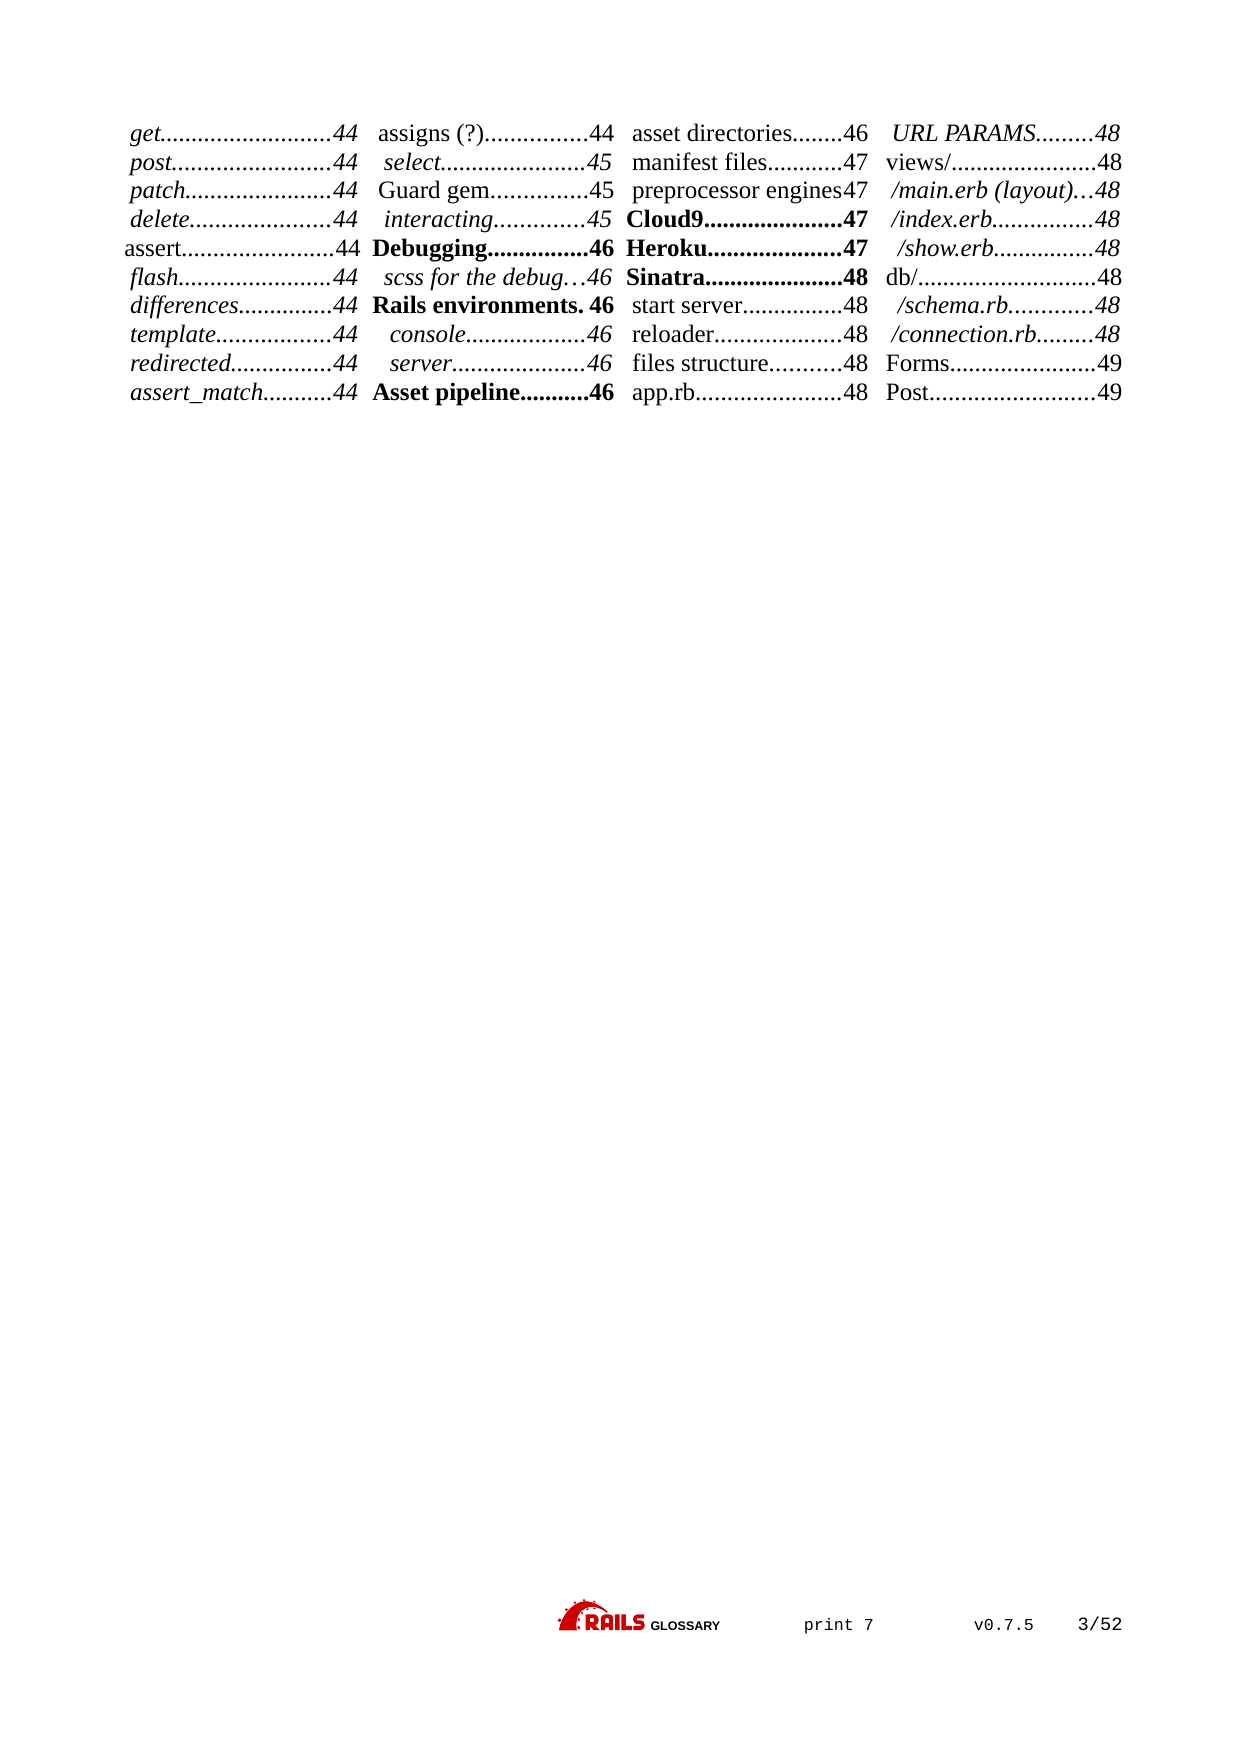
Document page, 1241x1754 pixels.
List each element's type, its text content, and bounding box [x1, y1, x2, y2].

text assigns (?) 44 [378, 118, 614, 147]
text differences 44 [130, 291, 360, 319]
text get 44 [130, 118, 360, 147]
text interacting 45 [384, 204, 614, 233]
text patch 44 [130, 176, 360, 204]
text template 44 [130, 319, 360, 348]
text server 46 [389, 348, 614, 377]
text assert 44 [124, 233, 360, 262]
text post 44 [130, 147, 360, 176]
text Debugging 46 [372, 233, 614, 262]
text delete 44 [130, 204, 360, 233]
text Post 49 [886, 377, 1122, 406]
text assert_match 44 [130, 377, 360, 406]
text /index.erb 48 [891, 204, 1122, 233]
text Asset pipeline 46 [372, 377, 614, 406]
text Cloud9 47 [626, 204, 868, 233]
text select 45 [384, 147, 614, 176]
text Rails environments 46 [372, 291, 614, 319]
text /show.erb 48 [891, 233, 1122, 262]
text URL PARAMS 48 [891, 118, 1122, 147]
text db/ 48 [886, 262, 1122, 291]
text Forms 49 [886, 348, 1122, 377]
text scss for the debug 46 [384, 262, 614, 291]
text /connection.rb 48 [891, 319, 1122, 348]
text asset directories 46 [632, 118, 868, 147]
text app.rb 48 [632, 377, 868, 406]
text files structure 48 [632, 348, 868, 377]
text preprocessor engines 47 [632, 176, 868, 204]
text Sinatra 48 [626, 262, 868, 291]
text redirected 44 [130, 348, 360, 377]
text flash 44 [130, 262, 360, 291]
text manifest files 47 [632, 147, 868, 176]
text Heroku 47 [626, 233, 868, 262]
text Guard gem 45 [378, 176, 614, 204]
text /schema.rb 48 [891, 291, 1122, 319]
text reloader 48 [632, 319, 868, 348]
text views/ 48 [886, 147, 1122, 176]
text /main.erb (layout) 48 [891, 176, 1122, 204]
text start server 48 [632, 291, 868, 319]
text console 46 [389, 319, 614, 348]
